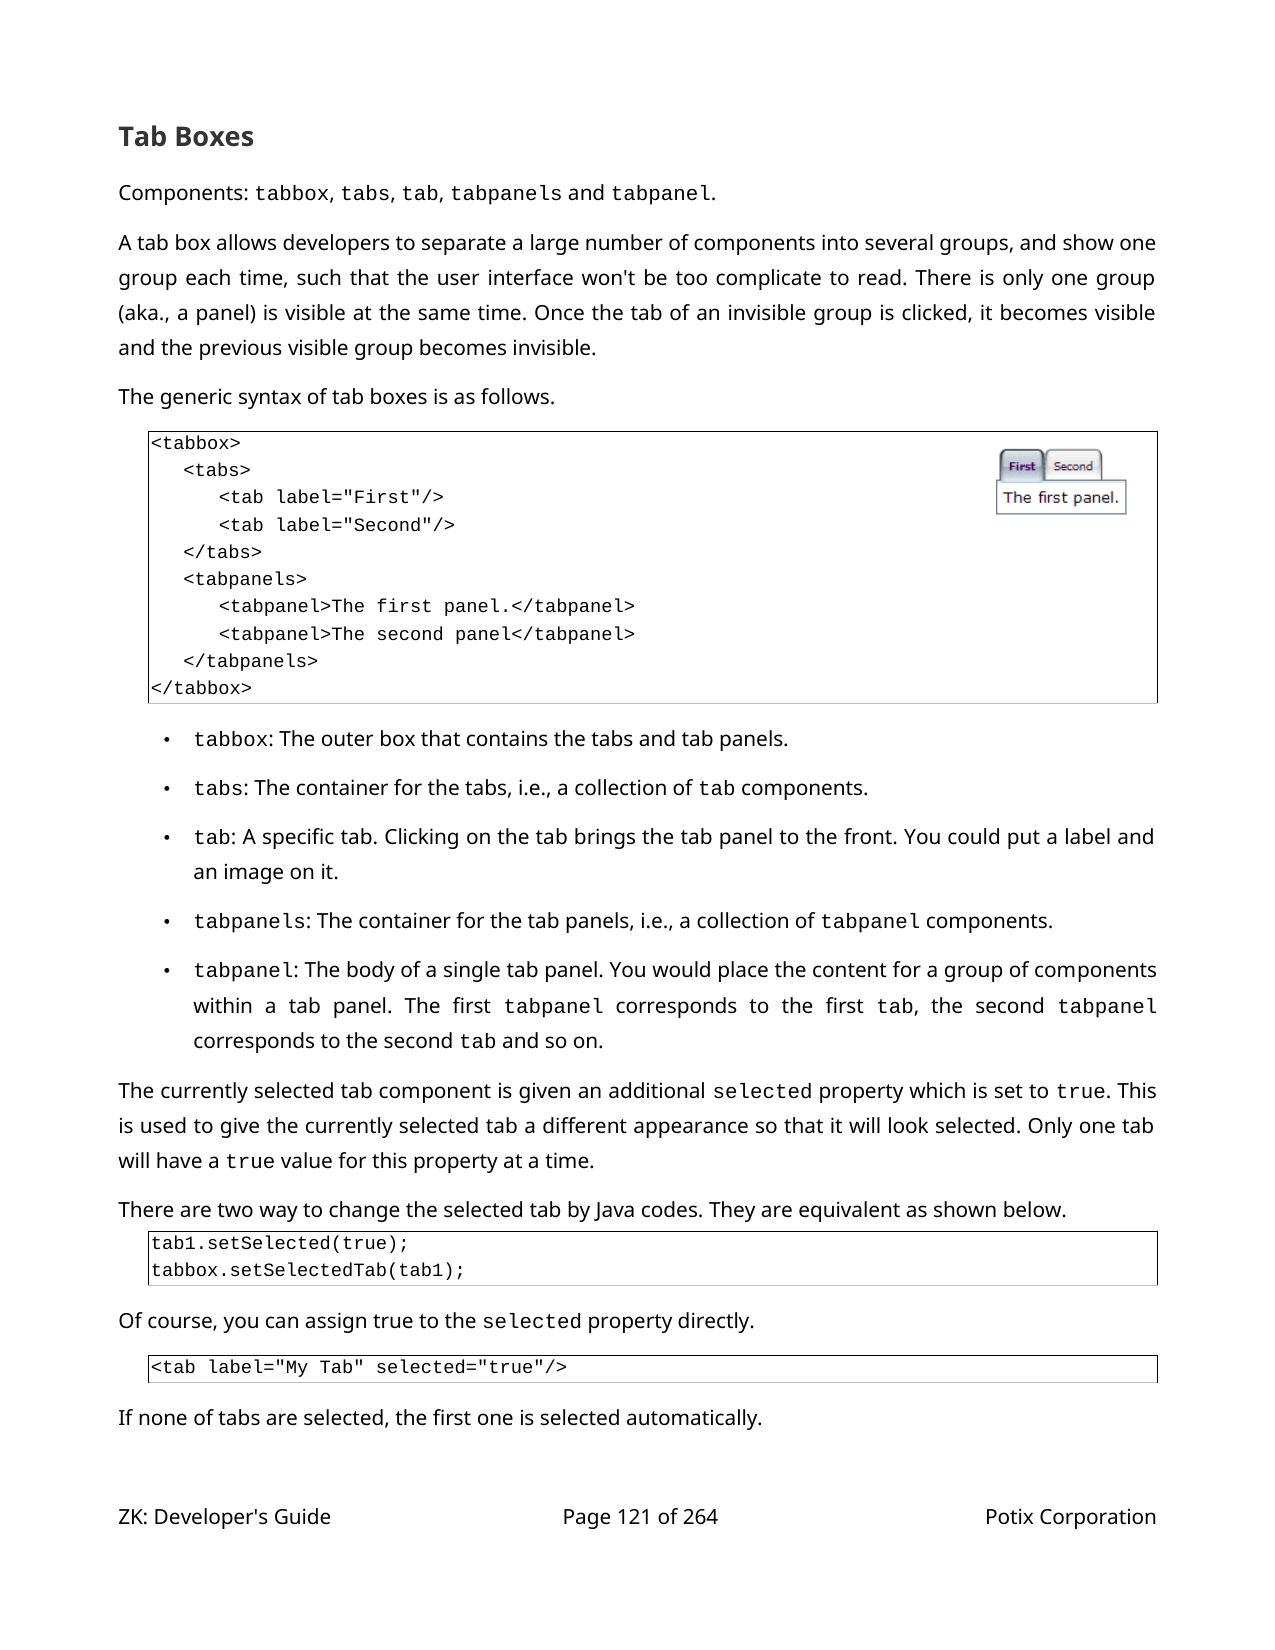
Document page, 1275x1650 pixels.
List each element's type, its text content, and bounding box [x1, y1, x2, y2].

text Of course, you can assign true to the selected property directly. [118, 1306, 1157, 1334]
picture [995, 447, 1130, 518]
text tab1.setSelected(true); [149, 1232, 1157, 1255]
text [1130, 458, 1157, 482]
text <tabpanels> [149, 567, 1157, 591]
list tabpanels: The container for the tab panels, i.e., a collection of tabpanel components. [164, 906, 1157, 935]
list tab: A specific tab. Clicking on the tab brings the tab panel to the front. You could put a label and an image on it. [164, 822, 1157, 886]
text Components: tabbox, tabs, tab, tabpanels and tabpanel. [118, 178, 1157, 207]
text [1130, 485, 1157, 510]
text tabbox.setSelectedTab(tab1); [149, 1258, 1157, 1285]
text If none of tabs are selected, the first one is selected automatically. [118, 1403, 1157, 1431]
text <tabs> [149, 458, 995, 482]
text There are two way to change the selected tab by Java codes. They are equivalent as shown below. [118, 1196, 1157, 1224]
text </tabpanels> [149, 648, 1157, 673]
list tabs: The container for the tabs, i.e., a collection of tab components. [164, 773, 1157, 801]
text A tab box allows developers to separate a large number of components into several groups, and show one group each time, such that the user interface won't be too complicate to read. There is only one group (aka., a panel) is visible at the same time. Once the tab of an invisible group is clicked, it becomes visible and the previous visible group becomes invisible. [118, 228, 1157, 362]
text <tabbox> [149, 432, 1157, 455]
list tabpanel: The body of a single tab panel. You would place the content for a group of components within a tab panel. The first tabpanel corresponds to the first tab, the second tabpanel corresponds to the second tab and so on. [164, 956, 1157, 1055]
text <tab label="First"/> [149, 485, 995, 510]
text </tabbox> [149, 676, 1157, 703]
subtitle Tab Boxes [118, 118, 1157, 155]
text </tabs> [149, 540, 1157, 564]
list tabbox: The outer box that contains the tabs and tab panels. [164, 724, 1157, 752]
text <tab label="Second"/> [149, 513, 1157, 537]
text <tabpanel>The first panel.</tabpanel> [149, 594, 1157, 618]
text <tab label="My Tab" selected="true"/> [149, 1356, 1157, 1382]
text The generic syntax of tab boxes is as follows. [118, 382, 1157, 410]
text The currently selected tab component is given an additional selected property which is set to true. This is used to give the currently selected tab a different appearance so that it will look selected. Only one tab will have a true value for this property at a time. [118, 1076, 1157, 1175]
text <tabpanel>The second panel</tabpanel> [149, 621, 1157, 646]
